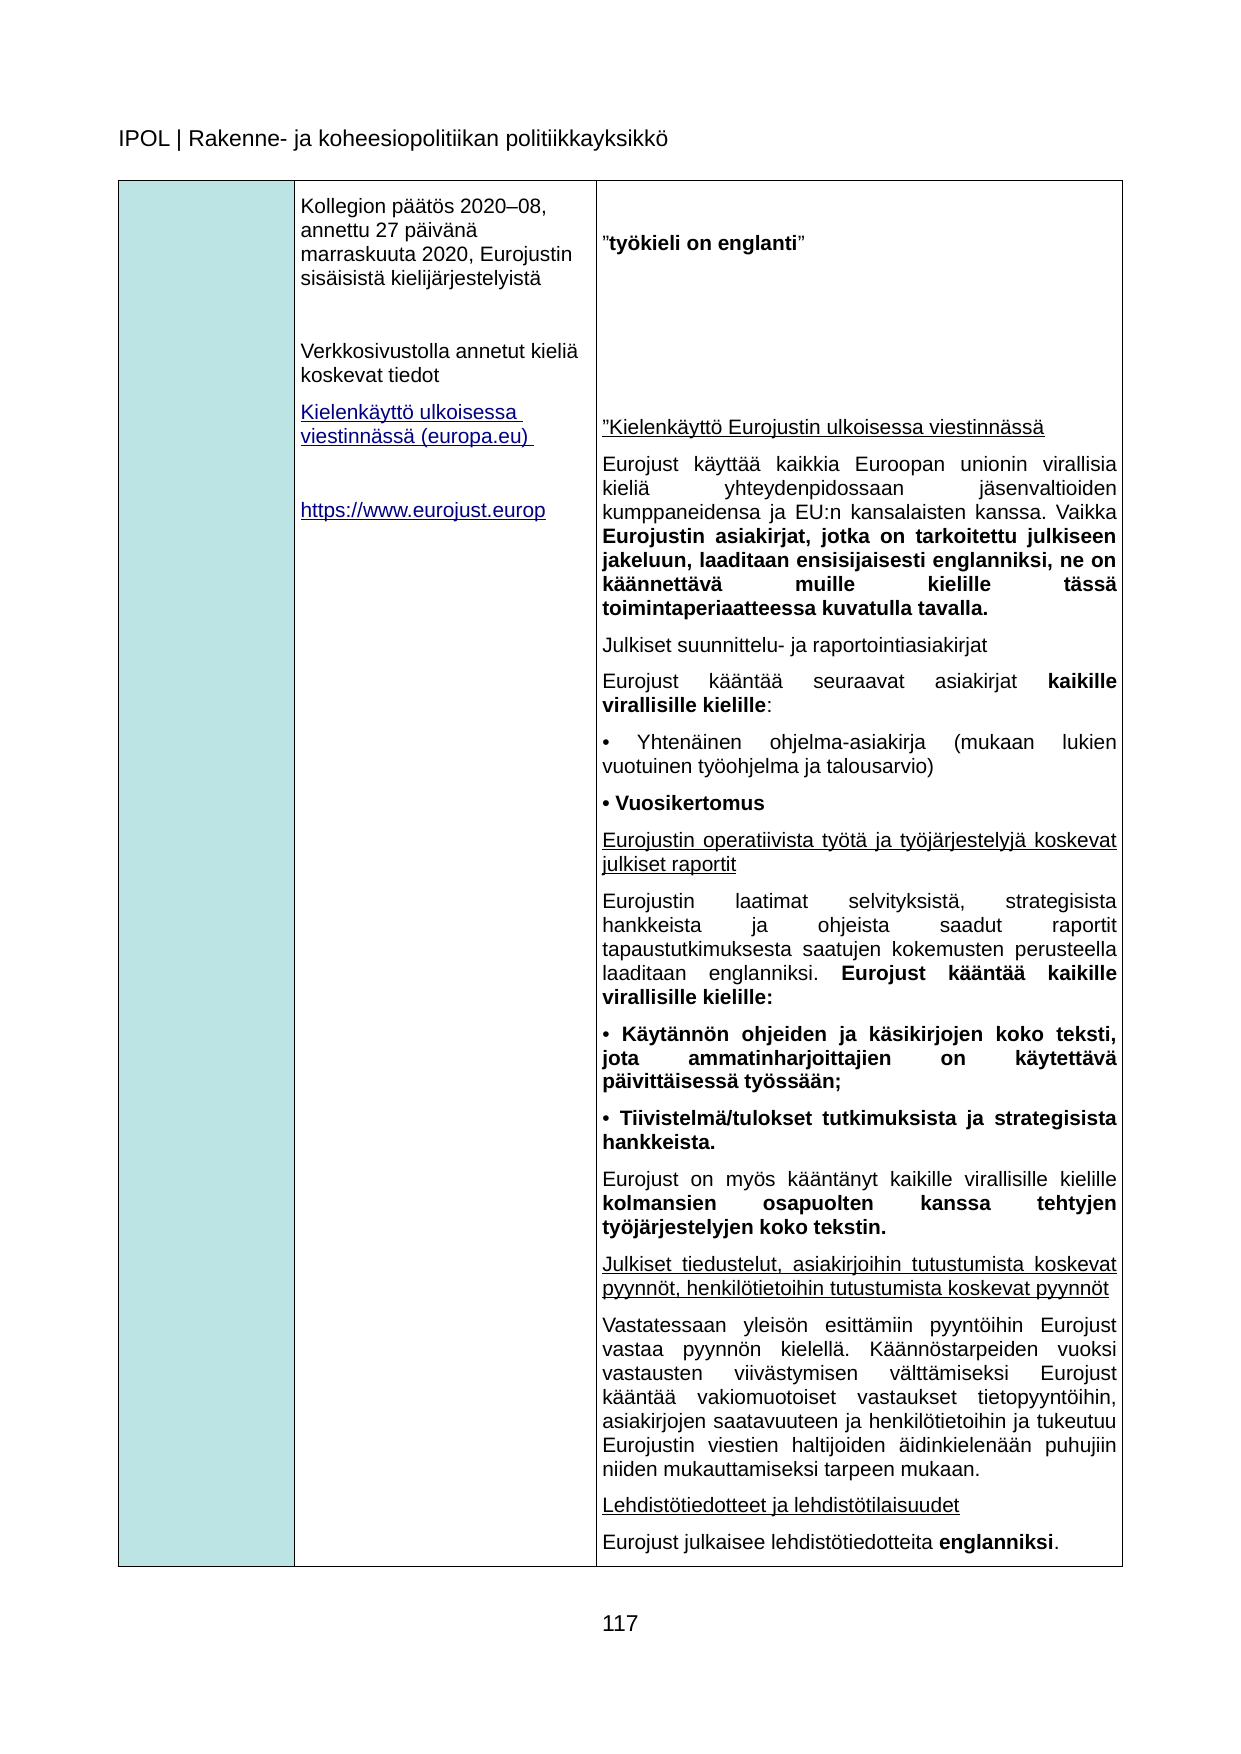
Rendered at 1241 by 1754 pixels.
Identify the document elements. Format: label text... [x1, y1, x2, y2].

table_cell Kollegion päätös 2020–08, annettu 27 päivänä marraskuuta 2020, Eurojustin sisäisistä kielijärjestelyistä Verkkosivustolla annetut kieliä koskevat tiedot Kielenkäyttö ulkoisessa viestinnässä (europa.eu) https://www.eurojust.europ [295, 181, 596, 1566]
table_cell [119, 181, 294, 1566]
table_cell ”työkieli on englanti” ”Kielenkäyttö Eurojustin ulkoisessa viestinnässä Eurojust käyttää kaikkia Euroopan unionin virallisia kieliä yhteydenpidossaan jäsenvaltioiden kumppaneidensa ja EU:n kansalaisten kanssa. Vaikka Eurojustin asiakirjat, jotka on tarkoitettu julkiseen jakeluun, laaditaan ensisijaisesti englanniksi, ne on käännettävä muille kielille tässä toimintaperiaatteessa kuvatulla tavalla. Julkiset suunnittelu- ja raportointiasiakirjat Eurojust kääntää seuraavat asiakirjat kaikille virallisille kielille: • Yhtenäinen ohjelma-asiakirja (mukaan lukien vuotuinen työohjelma ja talousarvio) • Vuosikertomus Eurojustin operatiivista työtä ja työjärjestelyjä koskevat julkiset raportit Eurojustin laatimat selvityksistä, strategisista hankkeista ja ohjeista saadut raportit tapaustutkimuksesta saatujen kokemusten perusteella laaditaan englanniksi. Eurojust kääntää kaikille virallisille kielille: • Käytännön ohjeiden ja käsikirjojen koko teksti, jota ammatinharjoittajien on käytettävä päivittäisessä työssään; • Tiivistelmä/tulokset tutkimuksista ja strategisista hankkeista. Eurojust on myös kääntänyt kaikille virallisille kielille kolmansien osapuolten kanssa tehtyjen työjärjestelyjen koko tekstin. Julkiset tiedustelut, asiakirjoihin tutustumista koskevat pyynnöt, henkilötietoihin tutustumista koskevat pyynnöt Vastatessaan yleisön esittämiin pyyntöihin Eurojust vastaa pyynnön kielellä. Käännöstarpeiden vuoksi vastausten viivästymisen välttämiseksi Eurojust kääntää vakiomuotoiset vastaukset tietopyyntöihin, asiakirjojen saatavuuteen ja henkilötietoihin ja tukeutuu Eurojustin viestien haltijoiden äidinkielenään puhujiin niiden mukauttamiseksi tarpeen mukaan. Lehdistötiedotteet ja lehdistötilaisuudet Eurojust julkaisee lehdistötiedotteita englanniksi. [597, 181, 1122, 1566]
